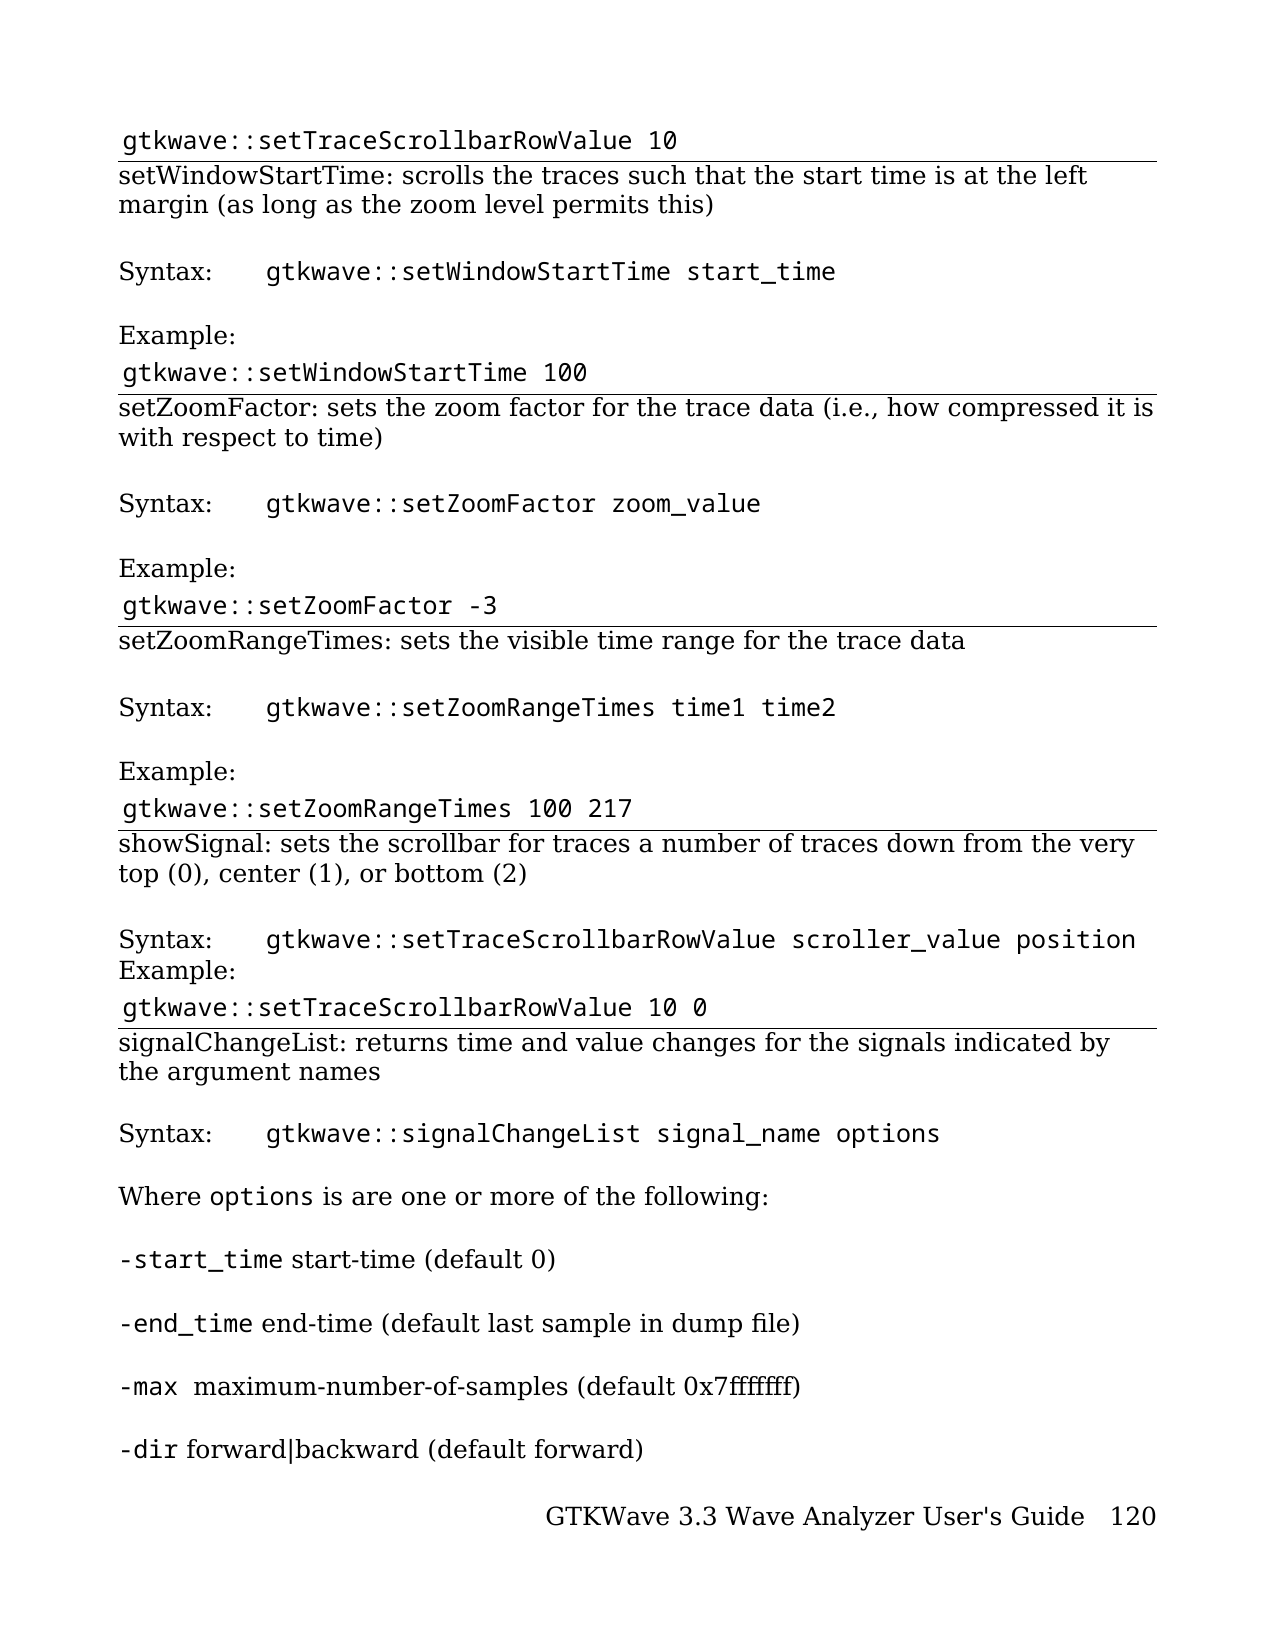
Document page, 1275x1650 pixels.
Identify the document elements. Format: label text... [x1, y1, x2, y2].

text Where options is are one or more of the following: [118, 1179, 1157, 1213]
text setZoomFactor: sets the zoom factor for the trace data (i.e., how compressed it is with respect to time) [118, 395, 1157, 452]
text setZoomRangeTimes: sets the visible time range for the trace data [118, 627, 1157, 655]
text showSignal: sets the scrollbar for traces a number of traces down from the very top (0), center (1), or bottom (2) [118, 831, 1157, 888]
text Syntax: gtkwave::setTraceScrollbarRowValue scroller_value position [118, 922, 1157, 956]
text signalChangeList: returns time and value changes for the signals indicated by the argument names [118, 1029, 1157, 1087]
text Syntax: gtkwave::setZoomFactor zoom_value [118, 486, 1157, 520]
text gtkwave::setZoomFactor -3 [118, 583, 1157, 626]
text Syntax: gtkwave::setZoomRangeTimes time1 time2 [118, 689, 1157, 723]
text Syntax: gtkwave::signalChangeList signal_name options [118, 1116, 1157, 1150]
text -end_time end-time (default last sample in dump file) [118, 1305, 1157, 1339]
text Syntax: gtkwave::setWindowStartTime start_time [118, 253, 1157, 287]
text gtkwave::setTraceScrollbarRowValue 10 [118, 118, 1157, 161]
text Example: [118, 322, 1157, 351]
text gtkwave::setZoomRangeTimes 100 217 [118, 787, 1157, 830]
text Example: [118, 554, 1157, 583]
text setWindowStartTime: scrolls the traces such that the start time is at the left margin (as long as the zoom level permits this) [118, 162, 1157, 219]
text Example: [118, 758, 1157, 787]
text Example: [118, 956, 1157, 985]
text -start_time start-time (default 0) [118, 1242, 1157, 1276]
text -max maximum-number-of-samples (default 0x7fffffff) [118, 1369, 1157, 1403]
text -dir forward|backward (default forward) [118, 1432, 1157, 1466]
text gtkwave::setWindowStartTime 100 [118, 351, 1157, 394]
text gtkwave::setTraceScrollbarRowValue 10 0 [118, 985, 1157, 1028]
